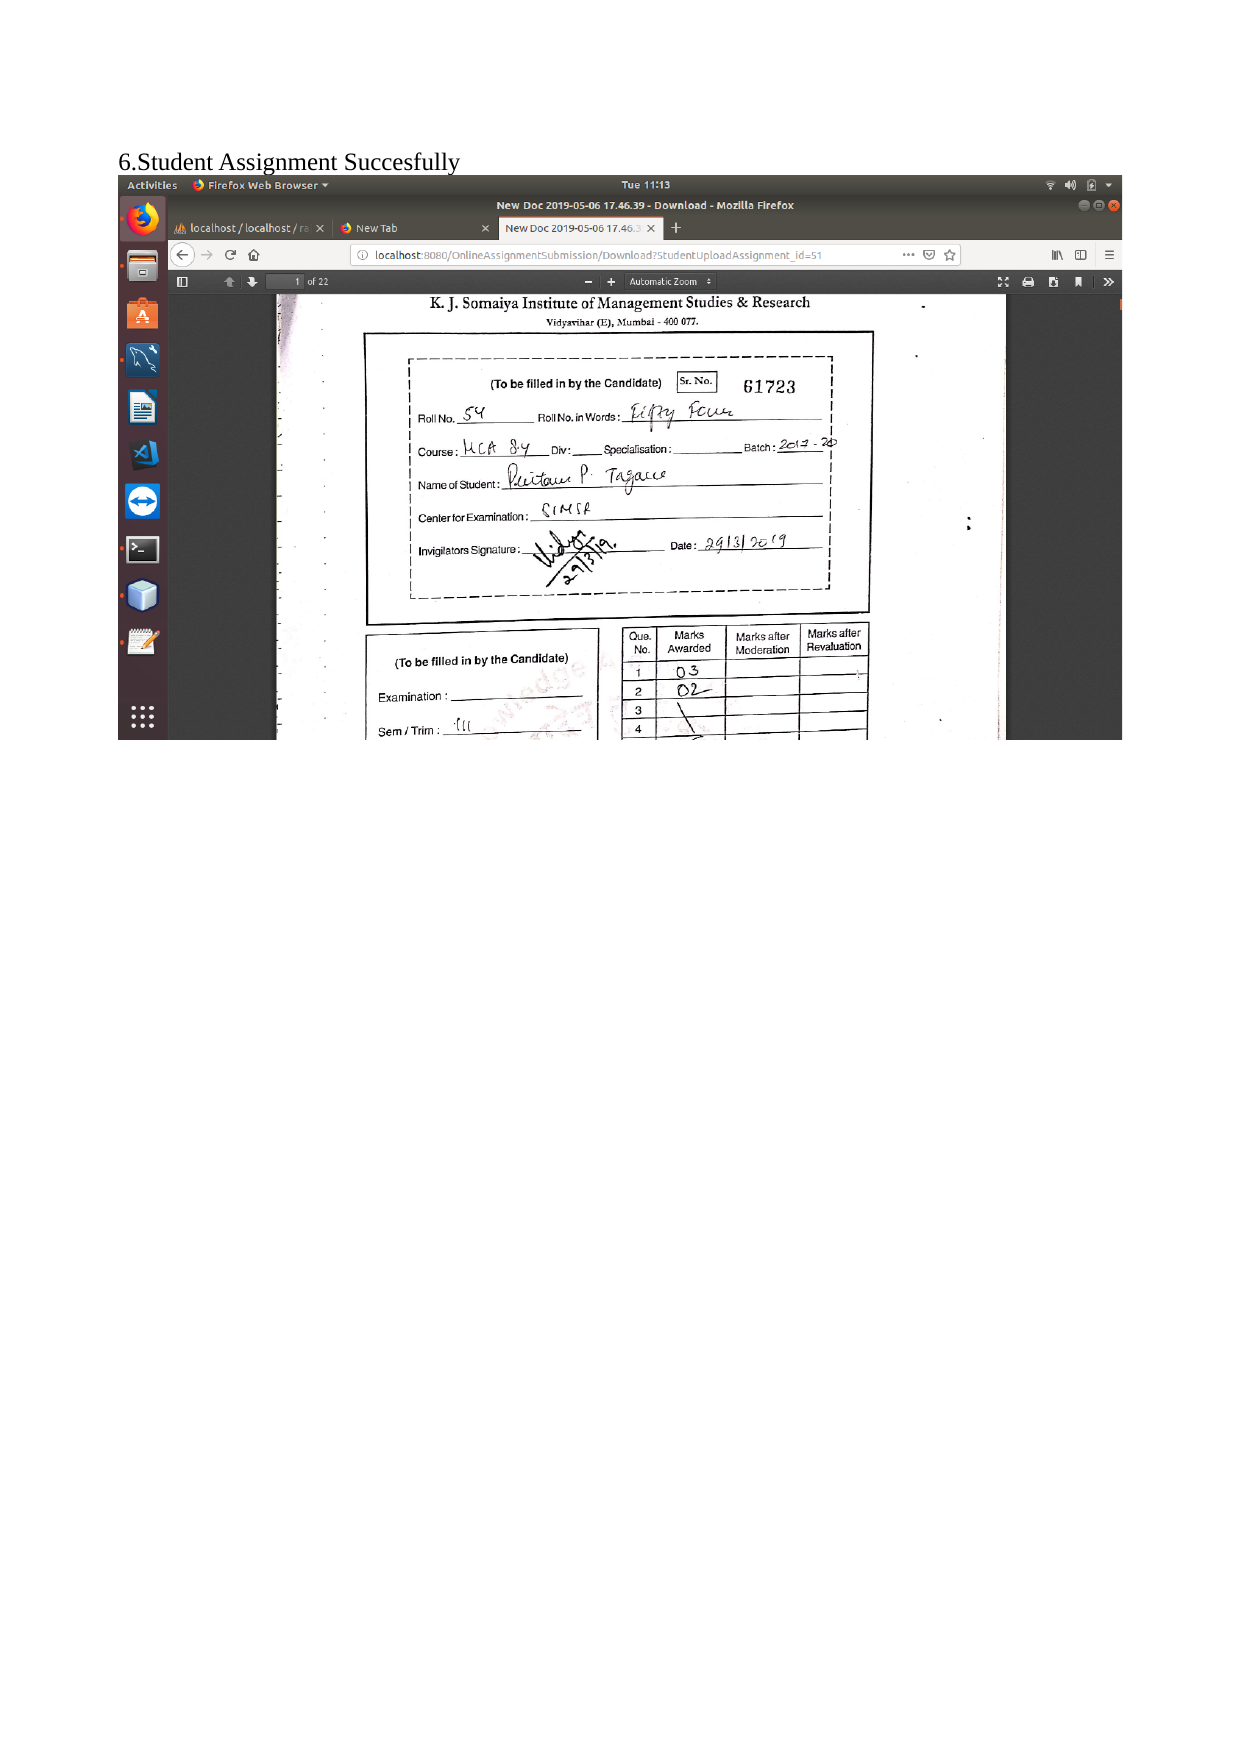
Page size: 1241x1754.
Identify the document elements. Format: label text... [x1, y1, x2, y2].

text 6.Student Assignment Succesfully [118, 147, 1122, 175]
picture [118, 175, 1123, 740]
